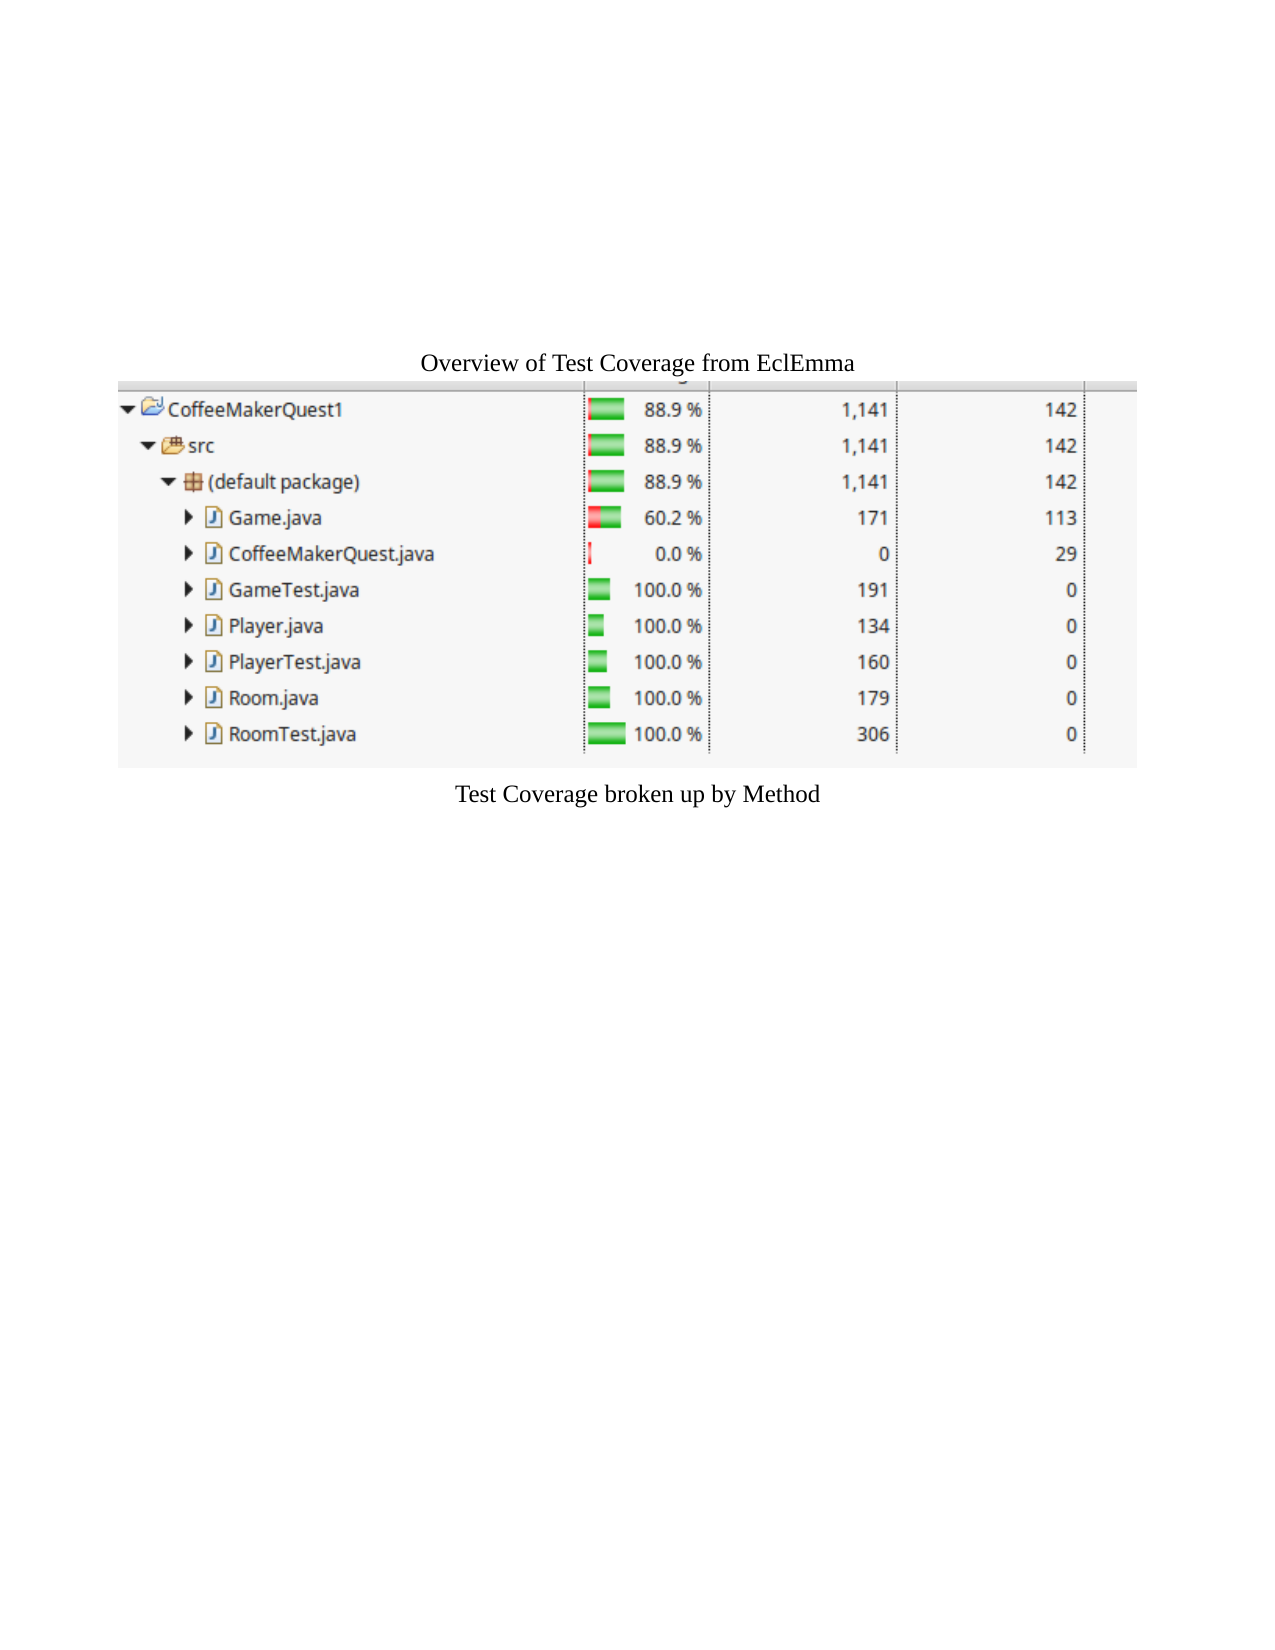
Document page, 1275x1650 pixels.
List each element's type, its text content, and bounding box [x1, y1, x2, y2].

text Test Coverage broken up by Method [118, 779, 1157, 808]
picture [118, 381, 1137, 768]
text Overview of Test Coverage from EclEmma [118, 348, 1157, 377]
